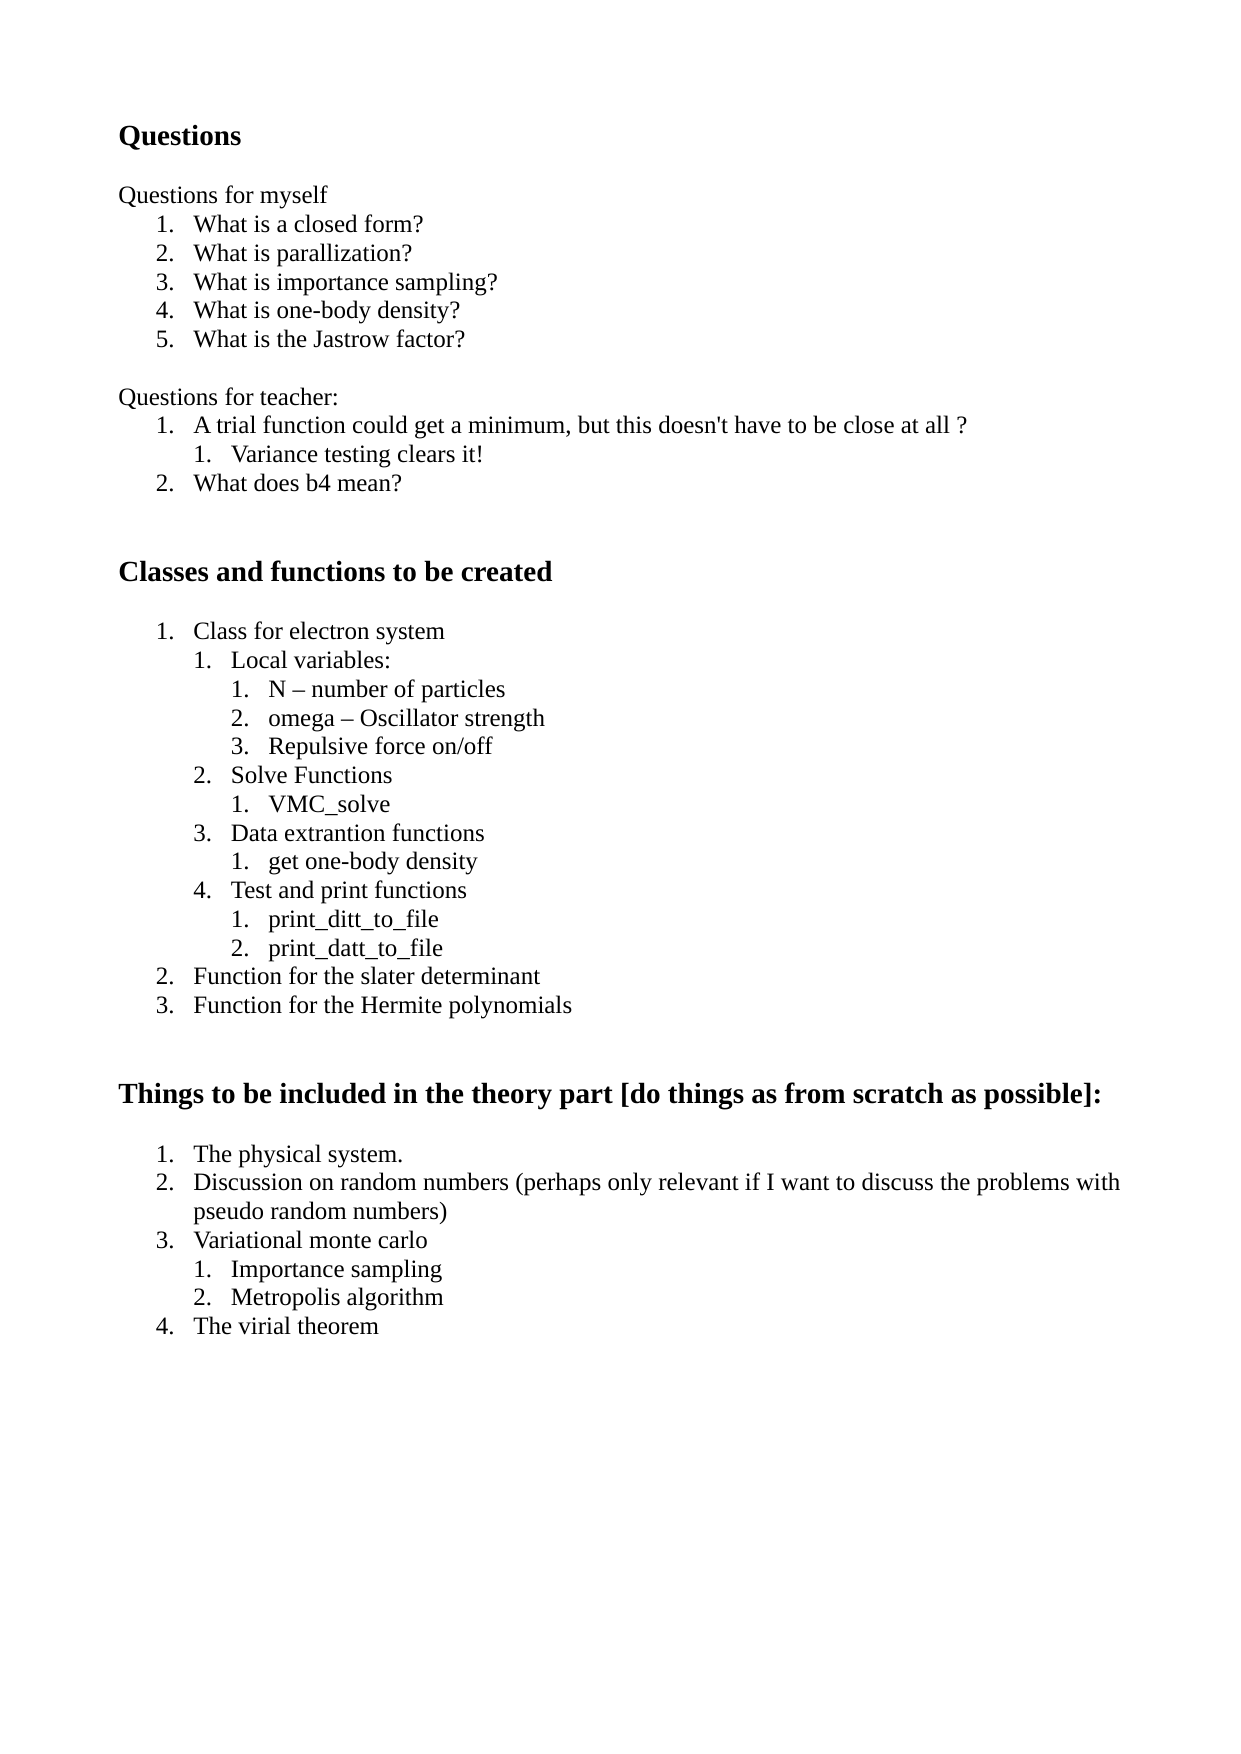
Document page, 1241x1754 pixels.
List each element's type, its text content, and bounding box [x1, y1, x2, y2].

list A trial function could get a minimum, but this doesn't have to be close at all ? [156, 410, 1122, 439]
list get one-body density [231, 846, 1122, 875]
list print_datt_to_file [231, 933, 1122, 961]
list Variance testing clears it! [193, 439, 1122, 468]
list What is one-body density? [156, 295, 1122, 324]
list Variational monte carlo [156, 1225, 1122, 1254]
text Things to be included in the theory part [do things as from scratch as possible]: [118, 1076, 1122, 1110]
list Function for the slater determinant [156, 961, 1122, 990]
text Questions for teacher: [118, 382, 1122, 410]
list N – number of particles [231, 674, 1122, 703]
list Importance sampling [193, 1254, 1122, 1282]
list Class for electron system [156, 616, 1122, 645]
list Discussion on random numbers (perhaps only relevant if I want to discuss the problems with pseudo random numbers) [156, 1167, 1122, 1225]
list VMC_solve [231, 789, 1122, 818]
text Questions for myself [118, 180, 1122, 209]
list What is parallization? [156, 238, 1122, 267]
list Solve Functions [193, 760, 1122, 789]
list What is importance sampling? [156, 267, 1122, 295]
list The virial theorem [156, 1311, 1122, 1340]
list What is a closed form? [156, 209, 1122, 238]
list The physical system. [156, 1139, 1122, 1167]
list Metropolis algorithm [193, 1282, 1122, 1311]
list What does b4 mean? [156, 468, 1122, 497]
list Function for the Hermite polynomials [156, 990, 1122, 1019]
list Test and print functions [193, 875, 1122, 904]
list print_ditt_to_file [231, 904, 1122, 933]
list Repulsive force on/off [231, 731, 1122, 760]
list omega – Oscillator strength [231, 703, 1122, 731]
text Classes and functions to be created [118, 554, 1122, 588]
list Local variables: [193, 645, 1122, 674]
text Questions [118, 118, 1122, 152]
list What is the Jastrow factor? [156, 324, 1122, 353]
list Data extrantion functions [193, 818, 1122, 846]
